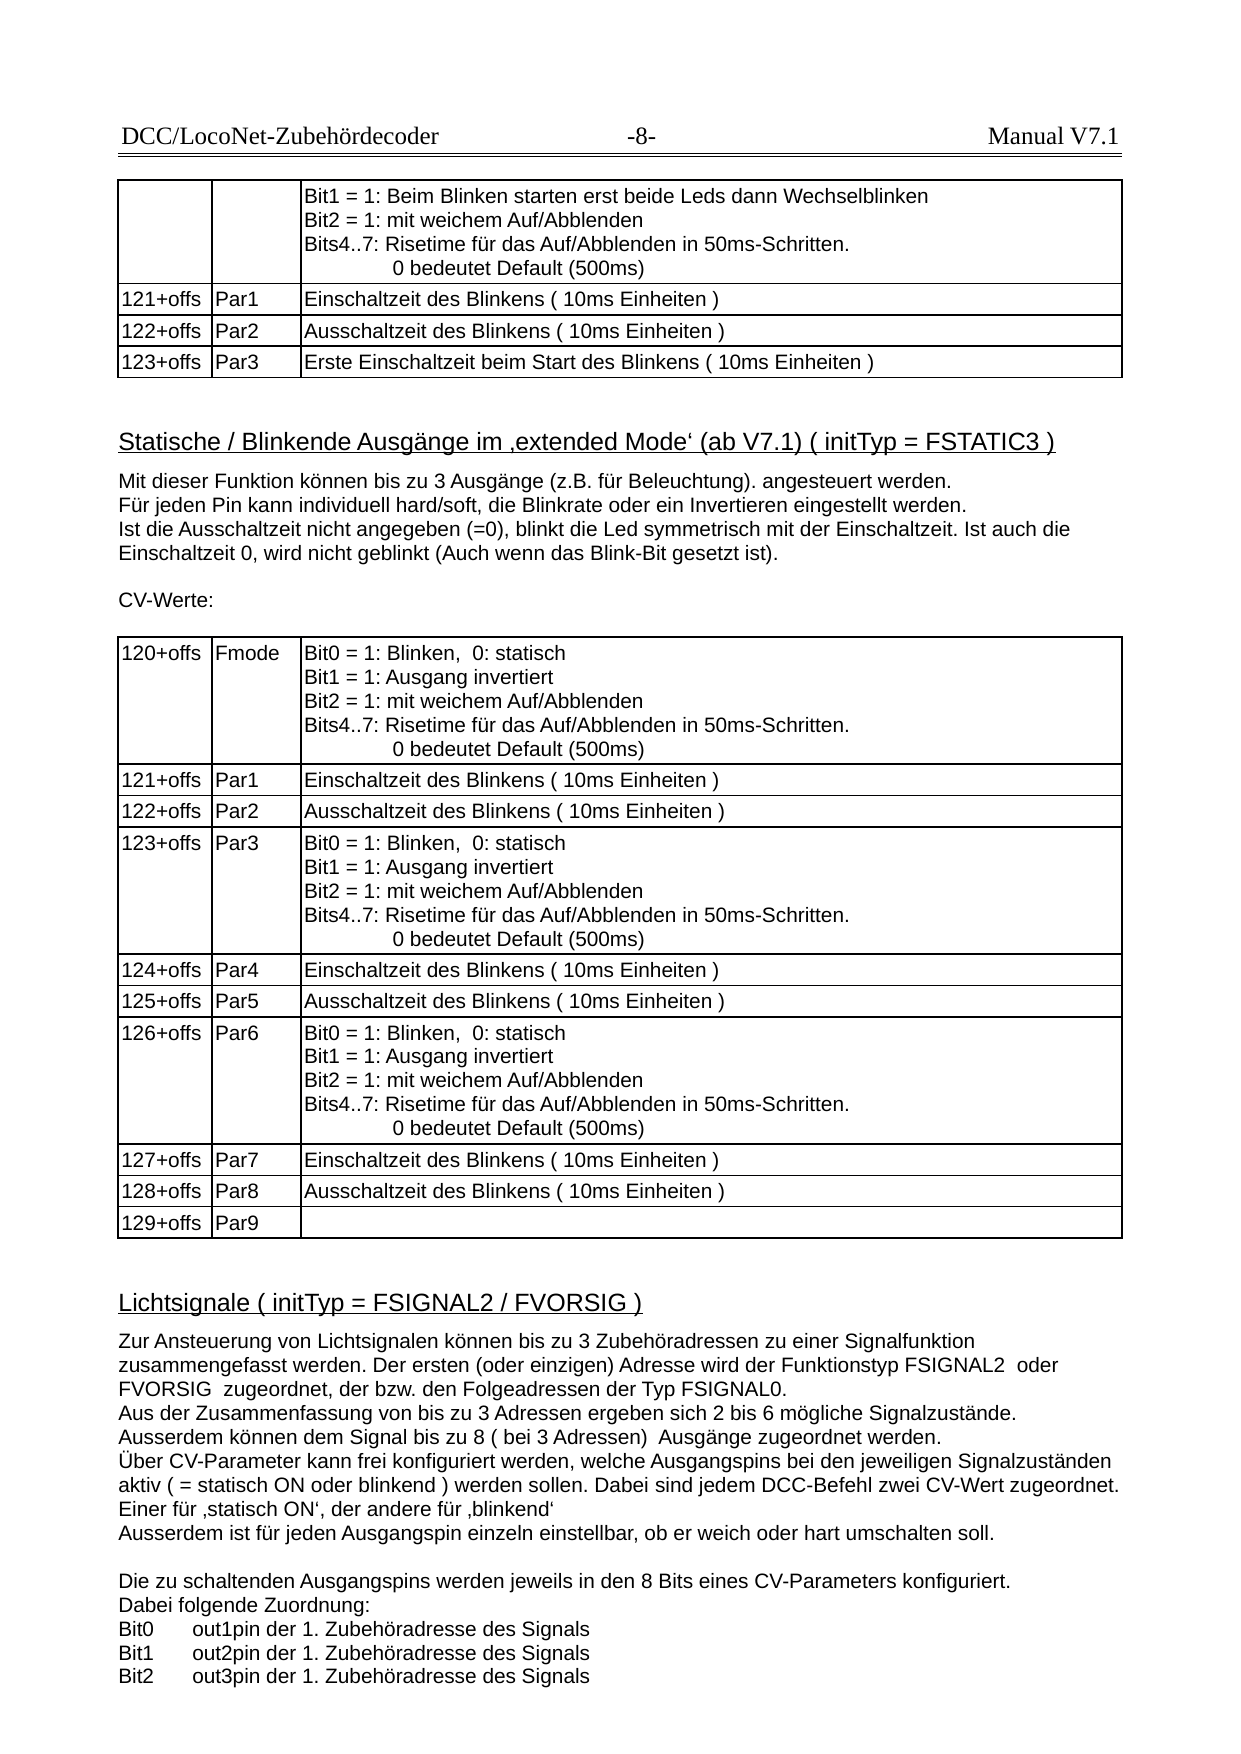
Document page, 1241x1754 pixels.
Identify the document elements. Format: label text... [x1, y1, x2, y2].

table_cell Par5 [213, 986, 300, 1016]
table_header 120+offs [119, 638, 211, 763]
table_cell 123+offs [119, 347, 211, 377]
table_cell 128+offs [119, 1176, 211, 1206]
table_cell Par4 [213, 955, 300, 984]
table_header [213, 181, 300, 283]
table_cell Par7 [213, 1145, 300, 1174]
table_header Bit1 = 1: Beim Blinken starten erst beide Leds dann Wechselblinken Bit2 = 1: mit weichem Auf/Abblenden Bits4..7: Risetime für das Auf/Abblenden in 50ms-Schritten. 0 bedeutet Default (500ms) [302, 181, 1121, 283]
table_cell 126+offs [119, 1018, 211, 1143]
table_cell Bit0 = 1: Blinken, 0: statisch Bit1 = 1: Ausgang invertiert Bit2 = 1: mit weichem Auf/Abblenden Bits4..7: Risetime für das Auf/Abblenden in 50ms-Schritten. 0 bedeutet Default (500ms) [302, 828, 1121, 953]
table_cell Ausschaltzeit des Blinkens ( 10ms Einheiten ) [302, 316, 1121, 345]
table_cell Par2 [213, 316, 300, 345]
text Die zu schaltenden Ausgangspins werden jeweils in den 8 Bits eines CV-Parameters konfiguriert. [118, 1568, 1122, 1592]
table_cell Ausschaltzeit des Blinkens ( 10ms Einheiten ) [302, 1176, 1121, 1206]
table_cell Par1 [213, 284, 300, 314]
text Für jeden Pin kann individuell hard/soft, die Blinkrate oder ein Invertieren eingestellt werden. [118, 492, 1122, 516]
table_cell 127+offs [119, 1145, 211, 1174]
table_cell Einschaltzeit des Blinkens ( 10ms Einheiten ) [302, 1145, 1121, 1174]
table_cell Par6 [213, 1018, 300, 1143]
table_cell 122+offs [119, 316, 211, 345]
table_cell Einschaltzeit des Blinkens ( 10ms Einheiten ) [302, 955, 1121, 984]
table_cell Bit0 = 1: Blinken, 0: statisch Bit1 = 1: Ausgang invertiert Bit2 = 1: mit weichem Auf/Abblenden Bits4..7: Risetime für das Auf/Abblenden in 50ms-Schritten. 0 bedeutet Default (500ms) [302, 1018, 1121, 1143]
table_cell 125+offs [119, 986, 211, 1016]
table_cell Par1 [213, 765, 300, 795]
table_cell Par8 [213, 1176, 300, 1206]
table_cell 122+offs [119, 796, 211, 826]
text Bit1 out2pin der 1. Zubehöradresse des Signals [118, 1640, 1122, 1664]
table_cell Par3 [213, 828, 300, 953]
table_cell Par9 [213, 1207, 300, 1237]
text Dabei folgende Zuordnung: [118, 1592, 1122, 1616]
text Ausserdem ist für jeden Ausgangspin einzeln einstellbar, ob er weich oder hart umschalten soll. [118, 1521, 1122, 1544]
text Bit0 out1pin der 1. Zubehöradresse des Signals [118, 1616, 1122, 1640]
text CV-Werte: [118, 588, 1122, 612]
table_cell 123+offs [119, 828, 211, 953]
table_cell Erste Einschaltzeit beim Start des Blinkens ( 10ms Einheiten ) [302, 347, 1121, 377]
table_cell 124+offs [119, 955, 211, 984]
subtitle Statische / Blinkende Ausgänge im ‚extended Mode‘ (ab V7.1) ( initTyp = FSTATIC3 ) [118, 427, 1122, 456]
table_header Bit0 = 1: Blinken, 0: statisch Bit1 = 1: Ausgang invertiert Bit2 = 1: mit weichem Auf/Abblenden Bits4..7: Risetime für das Auf/Abblenden in 50ms-Schritten. 0 bedeutet Default (500ms) [302, 638, 1121, 763]
table_cell 121+offs [119, 284, 211, 314]
text Bit2 out3pin der 1. Zubehöradresse des Signals [118, 1664, 1122, 1688]
table_header Fmode [213, 638, 300, 763]
table_cell 129+offs [119, 1207, 211, 1237]
subtitle Lichtsignale ( initTyp = FSIGNAL2 / FVORSIG ) [118, 1288, 1122, 1316]
table_cell Einschaltzeit des Blinkens ( 10ms Einheiten ) [302, 284, 1121, 314]
table_header [119, 181, 211, 283]
text Über CV-Parameter kann frei konfiguriert werden, welche Ausgangspins bei den jeweiligen Signalzuständen aktiv ( = statisch ON oder blinkend ) werden sollen. Dabei sind jedem DCC-Befehl zwei CV-Wert zugeordnet. Einer für ‚statisch ON‘, der andere für ‚blinkend‘ [118, 1449, 1122, 1521]
table_cell Par3 [213, 347, 300, 377]
text Ist die Ausschaltzeit nicht angegeben (=0), blinkt die Led symmetrisch mit der Einschaltzeit. Ist auch die Einschaltzeit 0, wird nicht geblinkt (Auch wenn das Blink-Bit gesetzt ist). [118, 516, 1122, 564]
table_cell Einschaltzeit des Blinkens ( 10ms Einheiten ) [302, 765, 1121, 795]
text Zur Ansteuerung von Lichtsignalen können bis zu 3 Zubehöradressen zu einer Signalfunktion zusammengefasst werden. Der ersten (oder einzigen) Adresse wird der Funktionstyp FSIGNAL2 oder FVORSIG zugeordnet, der bzw. den Folgeadressen der Typ FSIGNAL0. [118, 1329, 1122, 1401]
table_cell Par2 [213, 796, 300, 826]
text Mit dieser Funktion können bis zu 3 Ausgänge (z.B. für Beleuchtung). angesteuert werden. [118, 468, 1122, 492]
text Aus der Zusammenfassung von bis zu 3 Adressen ergeben sich 2 bis 6 mögliche Signalzustände. Ausserdem können dem Signal bis zu 8 ( bei 3 Adressen) Ausgänge zugeordnet werden. [118, 1401, 1122, 1449]
table_cell [302, 1207, 1121, 1237]
table_cell Ausschaltzeit des Blinkens ( 10ms Einheiten ) [302, 796, 1121, 826]
table_cell Ausschaltzeit des Blinkens ( 10ms Einheiten ) [302, 986, 1121, 1016]
table_cell 121+offs [119, 765, 211, 795]
